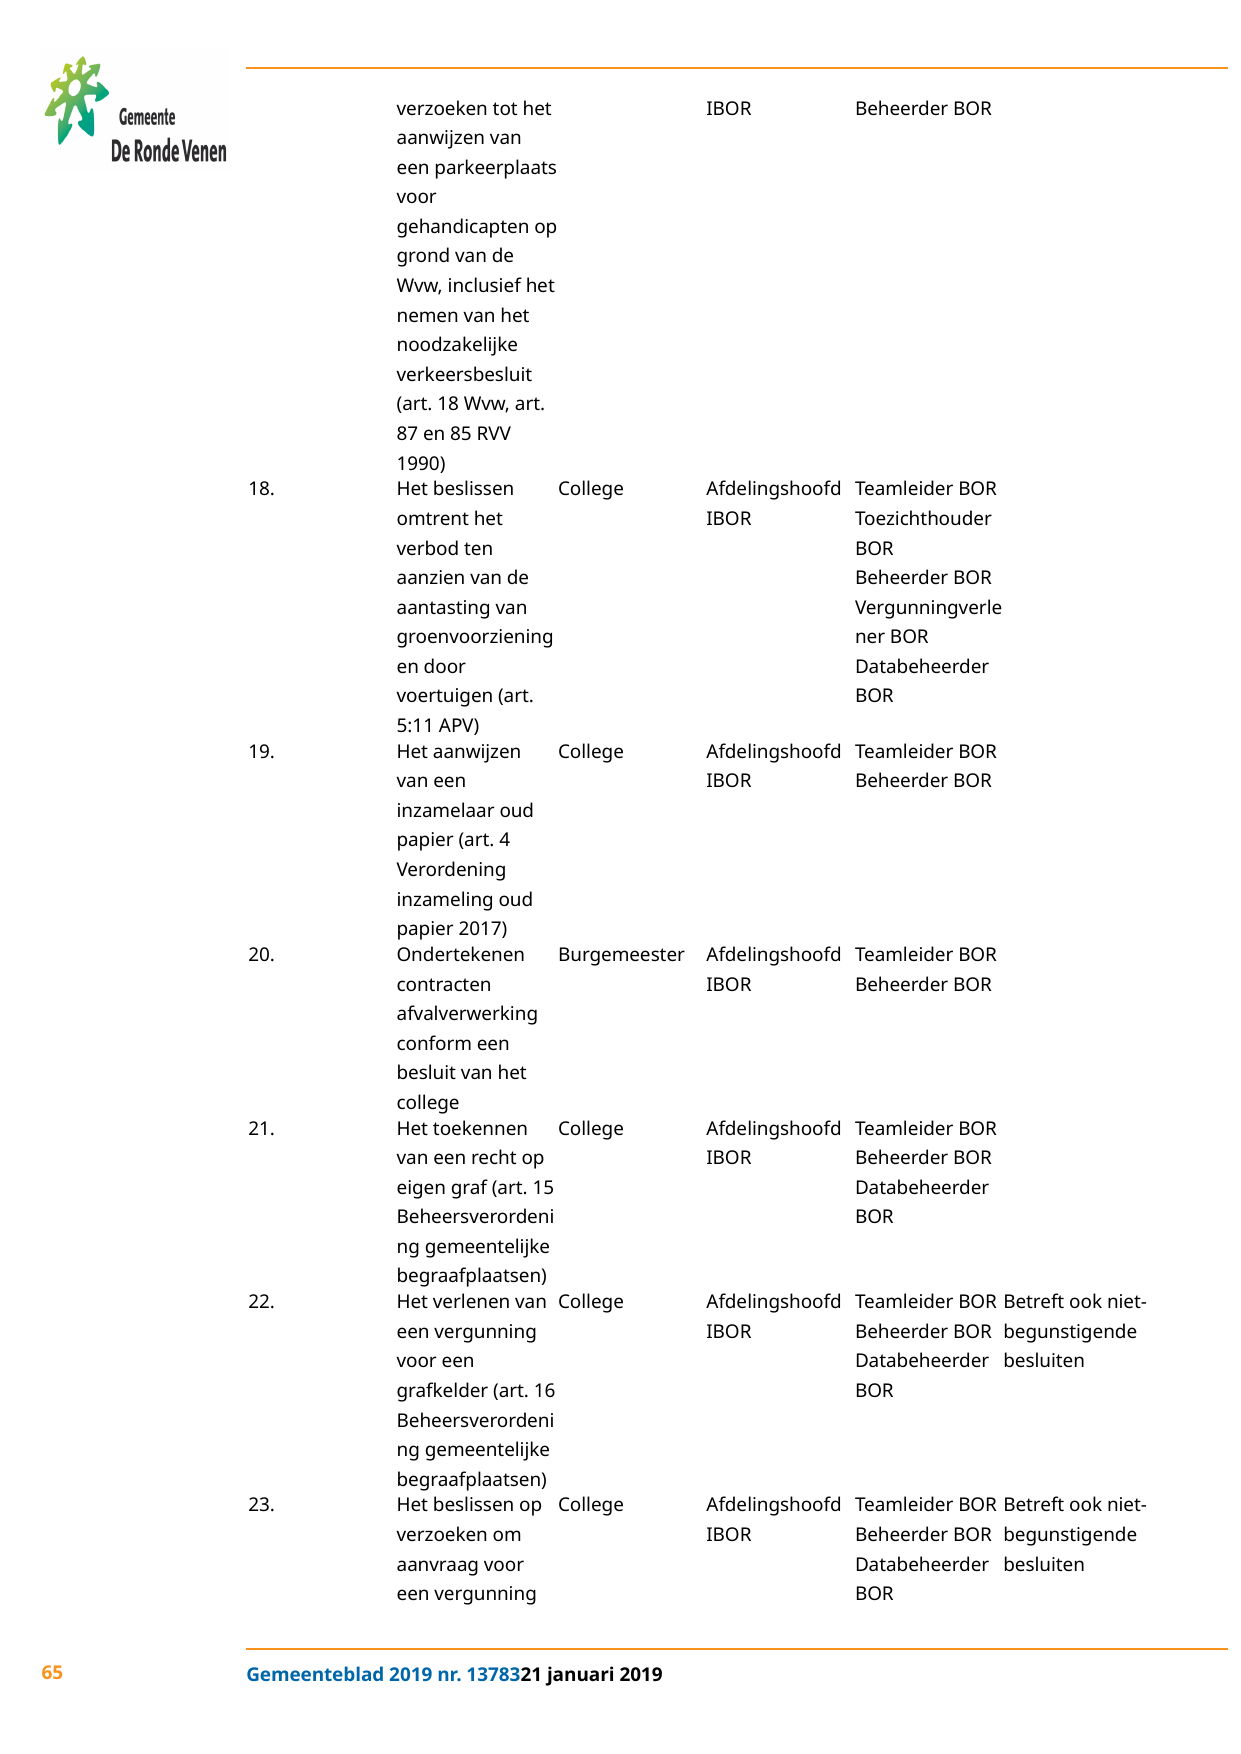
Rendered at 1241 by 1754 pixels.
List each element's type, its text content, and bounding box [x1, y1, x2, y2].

table_cell Burgemeester [558, 941, 706, 1115]
table_cell [248, 95, 396, 476]
table_cell College [558, 476, 706, 738]
table_cell IBOR [706, 95, 855, 476]
table_cell Betreft ook niet-begunstigende besluiten [1003, 1289, 1152, 1492]
table_cell verzoeken tot het aanwijzen van een parkeerplaats voor gehandicapten op grond van de Wvw, inclusief het nemen van het noodzakelijke verkeersbesluit (art. 18 Wvw, art. 87 en 85 RVV 1990) [396, 95, 558, 476]
table_cell [1003, 1115, 1152, 1288]
table_cell [1003, 941, 1152, 1115]
table_cell Afdelingshoofd IBOR [706, 1289, 855, 1492]
table_cell College [558, 1289, 706, 1492]
table_cell Teamleider BOR Toezichthouder BOR Beheerder BOR Vergunningverlener BOR Databeheerder BOR [855, 476, 1003, 738]
table_cell [1003, 95, 1152, 476]
table_cell Afdelingshoofd IBOR [706, 941, 855, 1115]
table_cell 19. [248, 738, 396, 941]
table_cell Het toekennen van een recht op eigen graf (art. 15 Beheersverordening gemeentelijke begraafplaatsen) [396, 1115, 558, 1288]
table_cell College [558, 1492, 706, 1606]
table_cell Teamleider BOR Beheerder BOR [855, 738, 1003, 941]
table_cell 18. [248, 476, 396, 738]
table_cell Het verlenen van een vergunning voor een grafkelder (art. 16 Beheersverordening gemeentelijke begraafplaatsen) [396, 1289, 558, 1492]
table_cell [1003, 738, 1152, 941]
table_cell Afdelingshoofd IBOR [706, 476, 855, 738]
table_cell [558, 95, 706, 476]
table_cell Het aanwijzen van een inzamelaar oud papier (art. 4 Verordening inzameling oud papier 2017) [396, 738, 558, 941]
table_cell Teamleider BOR Beheerder BOR Databeheerder BOR [855, 1115, 1003, 1288]
table_cell Beheerder BOR [855, 95, 1003, 476]
table_cell Teamleider BOR Beheerder BOR Databeheerder BOR [855, 1492, 1003, 1606]
table_cell Het beslissen omtrent het verbod ten aanzien van de aantasting van groenvoorzieningen door voertuigen (art. 5:11 APV) [396, 476, 558, 738]
table_cell Teamleider BOR Beheerder BOR Databeheerder BOR [855, 1289, 1003, 1492]
table_cell College [558, 738, 706, 941]
table_cell 22. [248, 1289, 396, 1492]
table_cell [1003, 476, 1152, 738]
table_cell Ondertekenen contracten afvalverwerking conform een besluit van het college [396, 941, 558, 1115]
picture [41, 47, 231, 172]
table_cell College [558, 1115, 706, 1288]
table_cell Afdelingshoofd IBOR [706, 1115, 855, 1288]
table_cell 23. [248, 1492, 396, 1606]
table_cell Betreft ook niet-begunstigende besluiten [1003, 1492, 1152, 1606]
table_cell Afdelingshoofd IBOR [706, 738, 855, 941]
table_cell Teamleider BOR Beheerder BOR [855, 941, 1003, 1115]
table_cell 21. [248, 1115, 396, 1288]
table_cell 20. [248, 941, 396, 1115]
table_cell Afdelingshoofd IBOR [706, 1492, 855, 1606]
table_cell Het beslissen op verzoeken om aanvraag voor een vergunning [396, 1492, 558, 1606]
